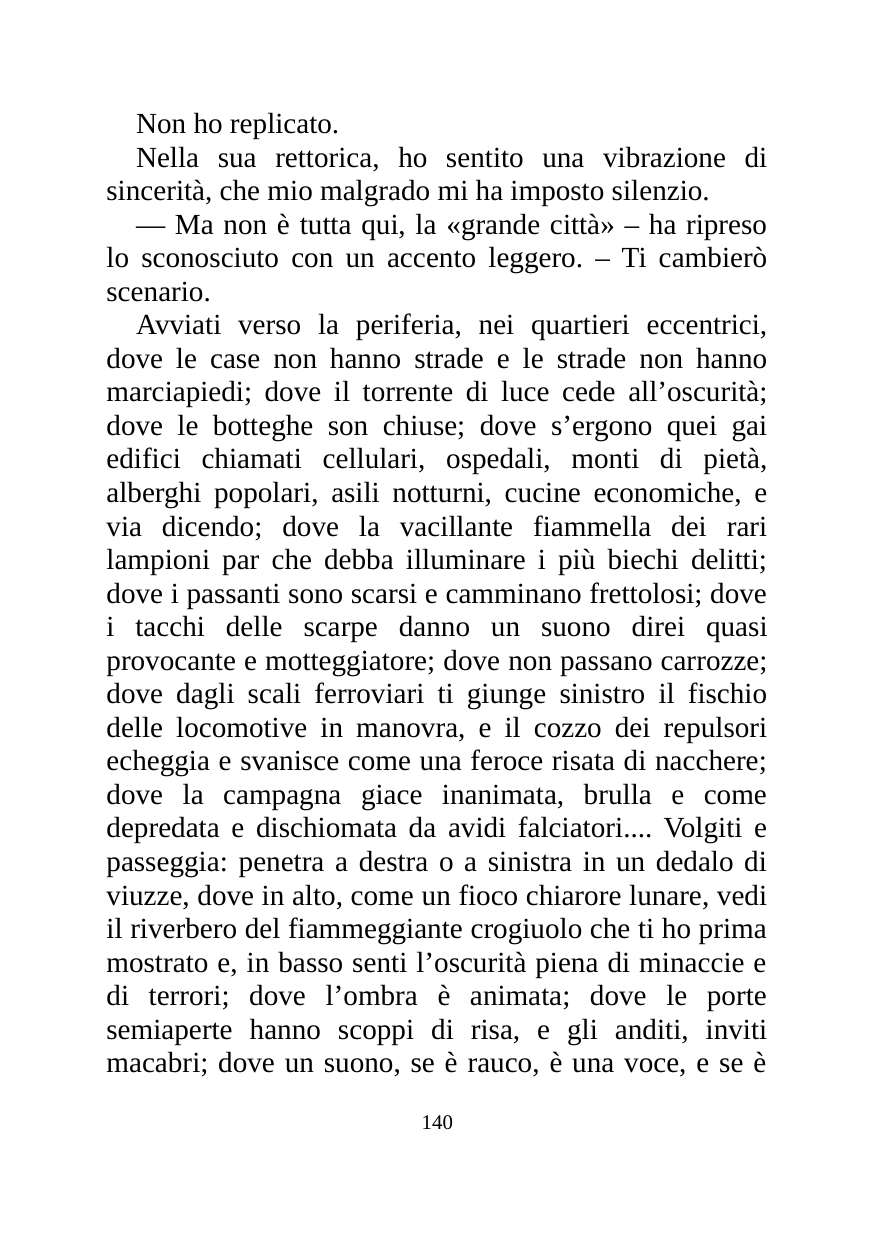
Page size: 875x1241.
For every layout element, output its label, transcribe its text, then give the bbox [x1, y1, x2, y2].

text — Ma non è tutta qui, la «grande città» – ha ripreso lo sconosciuto con un accento leggero. – Ti cambierò scenario. [106, 207, 768, 307]
text Nella sua rettorica, ho sentito una vibrazione di sincerità, che mio malgrado mi ha imposto silenzio. [106, 140, 768, 207]
text Non ho replicato. [106, 106, 768, 140]
text Avviati verso la periferia, nei quartieri eccentrici, dove le case non hanno strade e le strade non hanno marciapiedi; dove il torrente di luce cede all’oscurità; dove le botteghe son chiuse; dove s’ergono quei gai edifici chiamati cellulari, ospedali, monti di pietà, alberghi popolari, asili notturni, cucine economiche, e via dicendo; dove la vacillante fiammella dei rari lampioni par che debba illuminare i più biechi delitti; dove i passanti sono scarsi e camminano frettolosi; dove i tacchi delle scarpe danno un suono direi quasi provocante e motteggiatore; dove non passano carrozze; dove dagli scali ferroviari ti giunge sinistro il fischio delle locomotive in manovra, e il cozzo dei repulsori echeggia e svanisce come una feroce risata di nacchere; dove la campagna giace inanimata, brulla e come depredata e dischiomata da avidi falciatori.... Volgiti e passeggia: penetra a destra o a sinistra in un dedalo di viuzze, dove in alto, come un fioco chiarore lunare, vedi il riverbero del fiammeggiante crogiuolo che ti ho prima mostrato e, in basso senti l’oscurità piena di minaccie e di terrori; dove l’ombra è animata; dove le porte semiaperte hanno scoppi di risa, e gli anditi, inviti macabri; dove un suono, se è rauco, è una voce, e se è [106, 307, 768, 1079]
